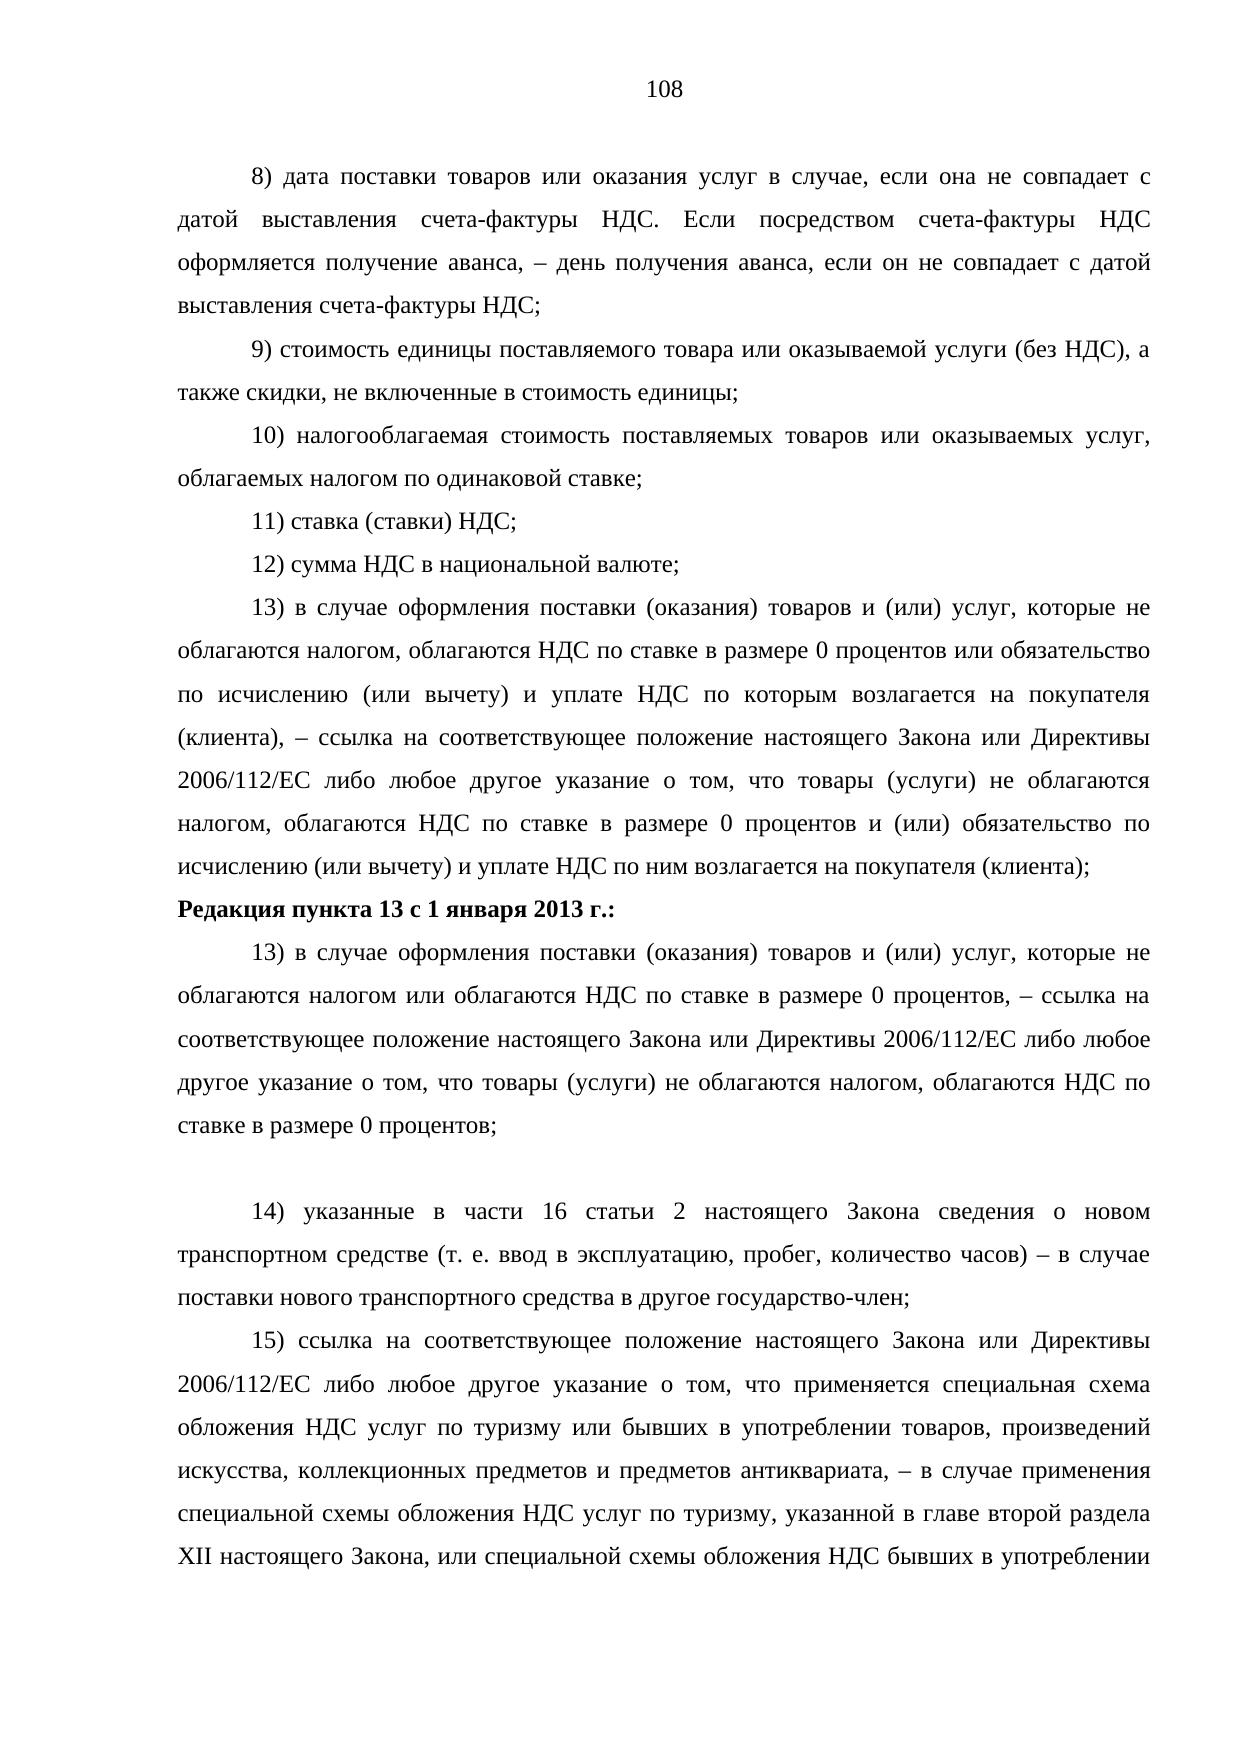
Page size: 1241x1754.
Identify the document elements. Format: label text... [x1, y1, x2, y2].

text 12) сумма НДС в национальной валюте; [177, 549, 1152, 578]
text 14) указанные в части 16 статьи 2 настоящего Закона сведения о новом транспортном средстве (т. е. ввод в эксплуатацию, пробег, количество часов) – в случае поставки нового транспортного средства в другое государство-член; [177, 1196, 1152, 1311]
text 13) в случае оформления поставки (оказания) товаров и (или) услуг, которые не облагаются налогом или облагаются НДС по ставке в размере 0 процентов, – ссылка на соответствующее положение настоящего Закона или Директивы 2006/112/ЕС либо любое другое указание о том, что товары (услуги) не облагаются налогом, облагаются НДС по ставке в размере 0 процентов; [177, 937, 1152, 1139]
text 10) налогооблагаемая стоимость поставляемых товаров или оказываемых услуг, облагаемых налогом по одинаковой ставке; [177, 420, 1152, 492]
text Редакция пункта 13 с 1 января 2013 г.: [177, 894, 1152, 923]
text 15) ссылка на соответствующее положение настоящего Закона или Директивы 2006/112/ЕС либо любое другое указание о том, что применяется специальная схема обложения НДС услуг по туризму или бывших в употреблении товаров, произведений искусства, коллекционных предметов и предметов антиквариата, – в случае применения специальной схемы обложения НДС услуг по туризму, указанной в главе второй раздела XII настоящего Закона, или специальной схемы обложения НДС бывших в употреблении [177, 1326, 1152, 1570]
text 11) ставка (ставки) НДС; [177, 506, 1152, 535]
text 8) дата поставки товаров или оказания услуг в случае, если она не совпадает с датой выставления счета-фактуры НДС. Если посредством счета-фактуры НДС оформляется получение аванса, – день получения аванса, если он не совпадает с датой выставления счета-фактуры НДС; [177, 161, 1152, 319]
text 9) стоимость единицы поставляемого товара или оказываемой услуги (без НДС), а также скидки, не включенные в стоимость единицы; [177, 334, 1152, 406]
text 13) в случае оформления поставки (оказания) товаров и (или) услуг, которые не облагаются налогом, облагаются НДС по ставке в размере 0 процентов или обязательство по исчислению (или вычету) и уплате НДС по которым возлагается на покупателя (клиента), – ссылка на соответствующее положение настоящего Закона или Директивы 2006/112/ЕС либо любое другое указание о том, что товары (услуги) не облагаются налогом, облагаются НДС по ставке в размере 0 процентов и (или) обязательство по исчислению (или вычету) и уплате НДС по ним возлагается на покупателя (клиента); [177, 592, 1152, 880]
